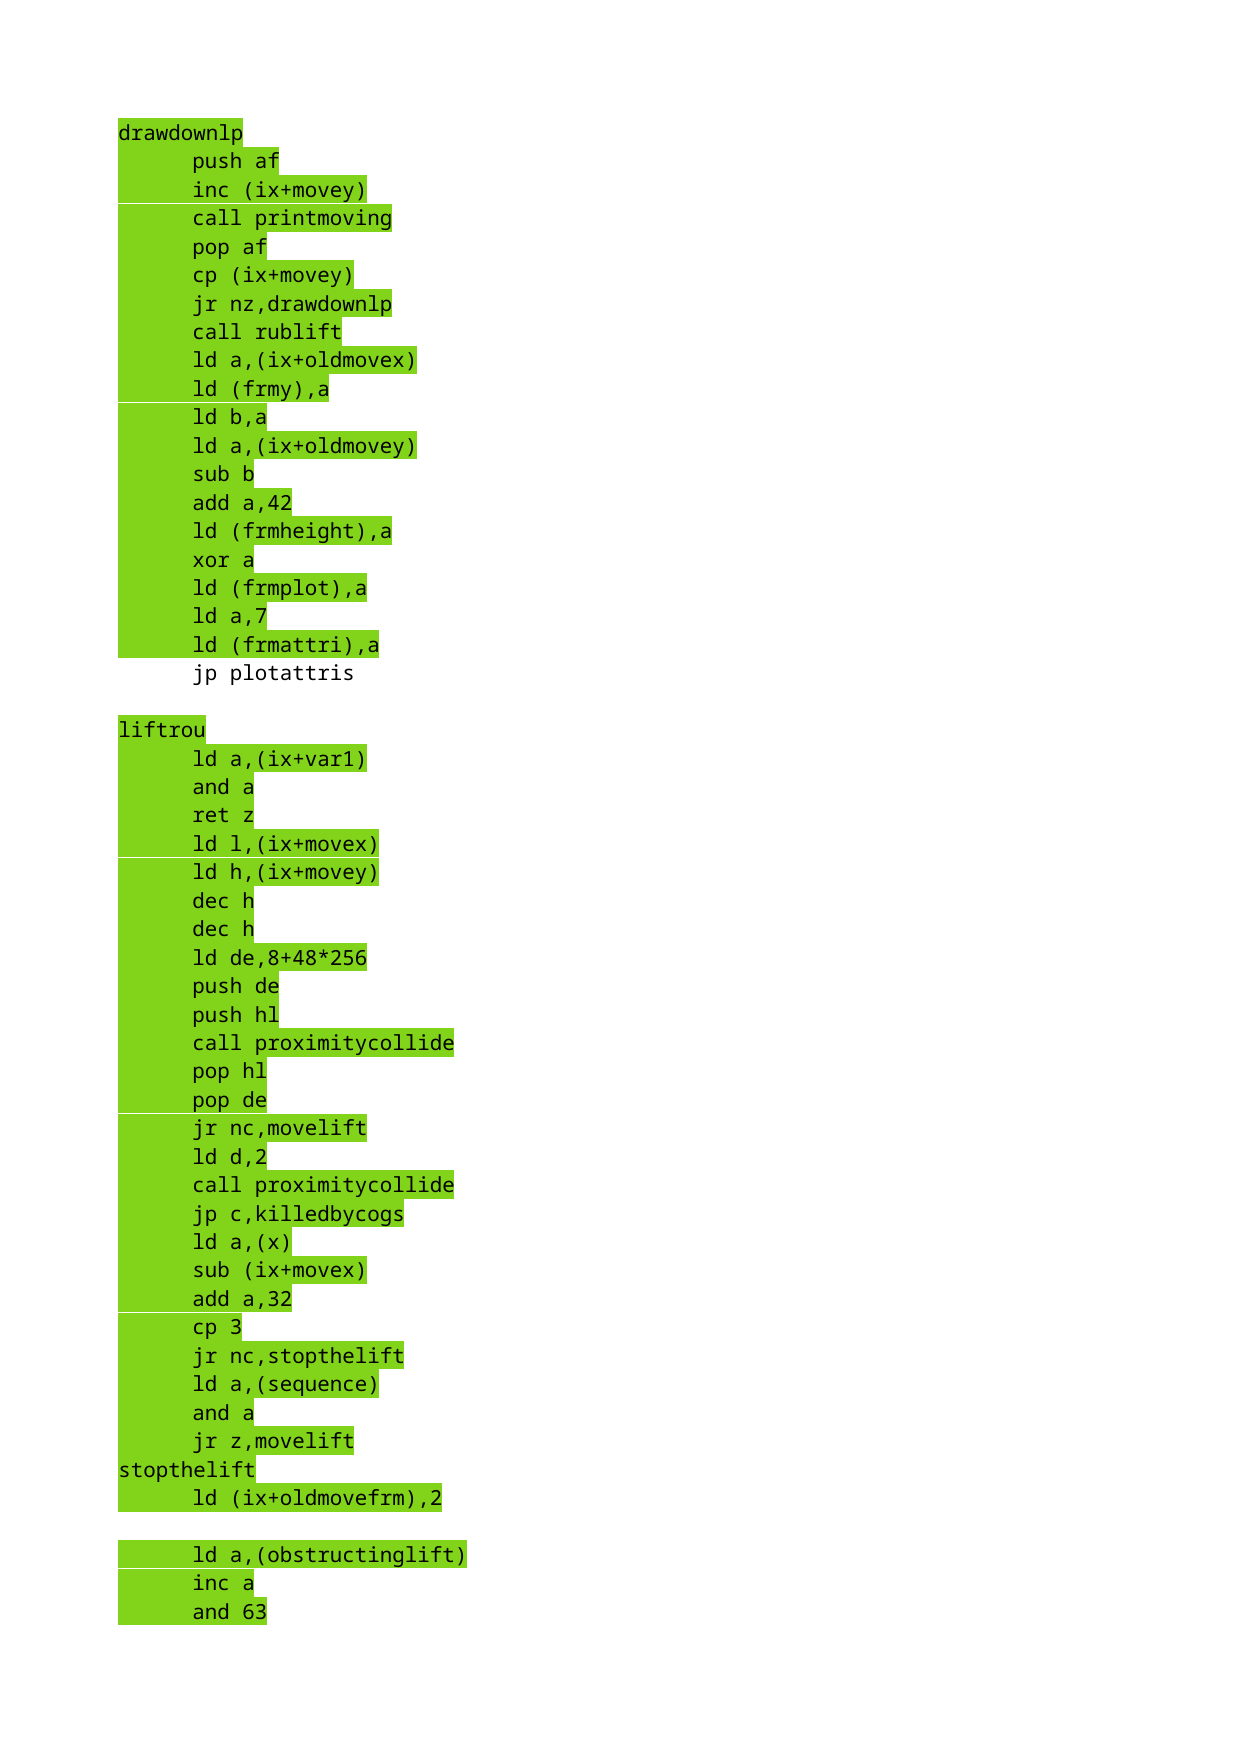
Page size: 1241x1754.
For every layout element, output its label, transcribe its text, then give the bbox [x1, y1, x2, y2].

text pop de [118, 1085, 1122, 1113]
text sub b [118, 459, 1122, 488]
text jr z,movelift [118, 1426, 1122, 1455]
text ld a,(sequence) [118, 1369, 1122, 1398]
text stopthelift [118, 1455, 1122, 1483]
text ld a,(obstructinglift) [118, 1540, 1122, 1568]
text ld a,(ix+oldmovey) [118, 431, 1122, 459]
text cp 3 [118, 1312, 1122, 1341]
text ld d,2 [118, 1142, 1122, 1170]
text dec h [118, 914, 1122, 943]
text ret z [118, 801, 1122, 829]
text jr nz,drawdownlp [118, 289, 1122, 317]
text xor a [118, 545, 1122, 573]
text ld de,8+48*256 [118, 943, 1122, 971]
text ld (ix+oldmovefrm),2 [118, 1483, 1122, 1512]
text push de [118, 971, 1122, 1000]
text pop af [118, 232, 1122, 260]
text add a,32 [118, 1284, 1122, 1312]
text ld (frmy),a [118, 374, 1122, 402]
text call proximitycollide [118, 1028, 1122, 1057]
text ld (frmattri),a [118, 630, 1122, 658]
text pop hl [118, 1057, 1122, 1085]
text jp c,killedbycogs [118, 1199, 1122, 1227]
text ld b,a [118, 402, 1122, 431]
text jr nc,stopthelift [118, 1341, 1122, 1369]
text and a [118, 1398, 1122, 1426]
text push hl [118, 1000, 1122, 1028]
text drawdownlp [118, 118, 1122, 147]
text sub (ix+movex) [118, 1256, 1122, 1284]
text add a,42 [118, 488, 1122, 516]
text dec h [118, 886, 1122, 914]
text call proximitycollide [118, 1170, 1122, 1199]
text inc a [118, 1568, 1122, 1597]
text ld (frmheight),a [118, 516, 1122, 545]
text ld a,(x) [118, 1227, 1122, 1256]
text call printmoving [118, 203, 1122, 232]
text jr nc,movelift [118, 1113, 1122, 1142]
text and 63 [118, 1597, 1122, 1625]
text ld h,(ix+movey) [118, 857, 1122, 886]
text ld a,(ix+var1) [118, 744, 1122, 772]
text ld (frmplot),a [118, 573, 1122, 602]
text liftrou [118, 715, 1122, 744]
text push af [118, 147, 1122, 175]
text ld a,(ix+oldmovex) [118, 346, 1122, 374]
text cp (ix+movey) [118, 260, 1122, 289]
text and a [118, 772, 1122, 801]
text ld l,(ix+movex) [118, 829, 1122, 857]
text ld a,7 [118, 602, 1122, 630]
text jp plotattris [118, 658, 1122, 687]
text inc (ix+movey) [118, 175, 1122, 203]
text call rublift [118, 317, 1122, 346]
